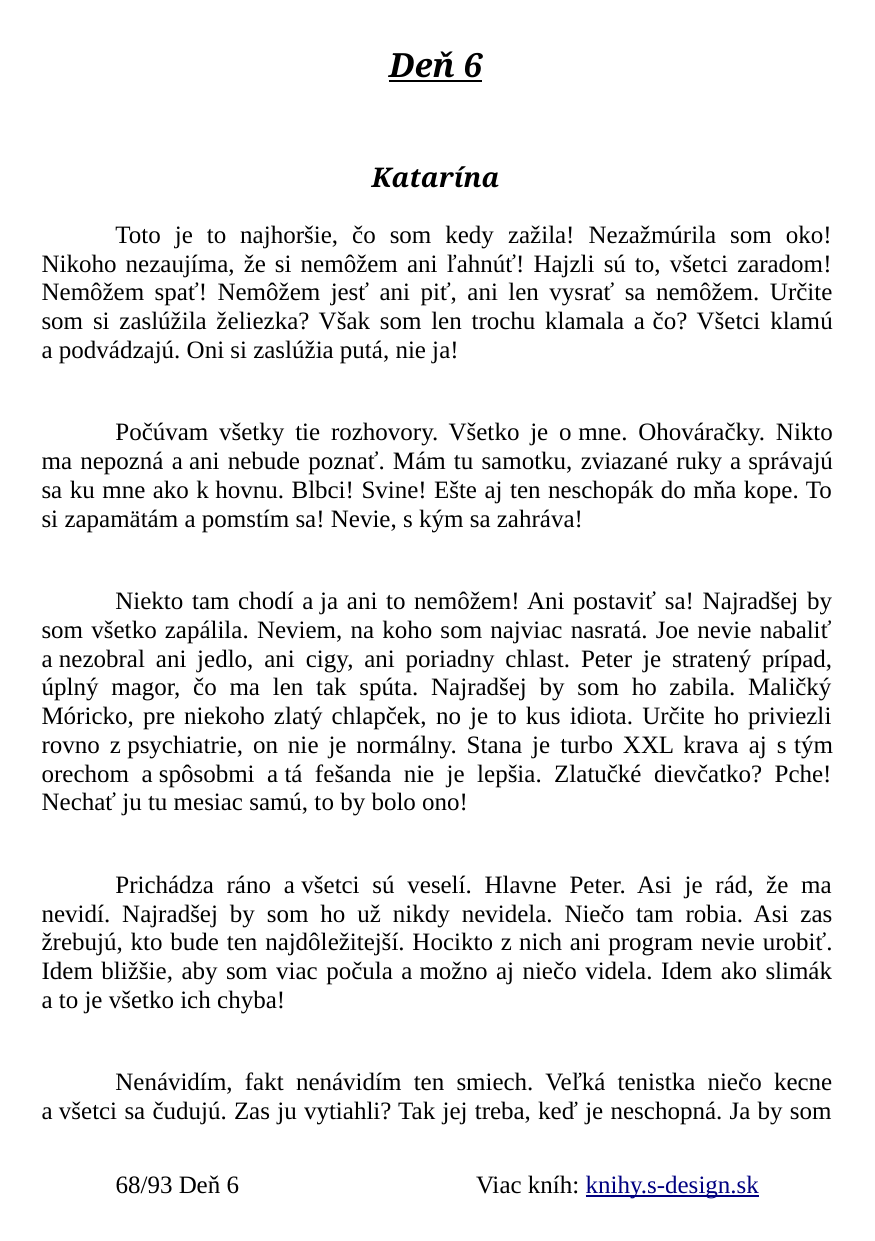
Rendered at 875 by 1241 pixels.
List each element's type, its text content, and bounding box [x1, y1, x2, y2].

subtitle Deň 6 [41, 41, 833, 87]
text Prichádza ráno a všetci sú veselí. Hlavne Peter. Asi je rád, že ma nevidí. Najradšej by som ho už nikdy nevidela. Niečo tam robia. Asi zas žrebujú, kto bude ten najdôležitejší. Hocikto z nich ani program nevie urobiť. Idem bližšie, aby som viac počula a možno aj niečo videla. Idem ako slimák a to je všetko ich chyba! [41, 870, 833, 1014]
subtitle Katarína [41, 159, 833, 196]
text Počúvam všetky tie rozhovory. Všetko je o mne. Ohováračky. Nikto ma nepozná a ani nebude poznať. Mám tu samotku, zviazané ruky a správajú sa ku mne ako k hovnu. Blbci! Svine! Ešte aj ten neschopák do mňa kope. To si zapamätám a pomstím sa! Nevie, s kým sa zahráva! [41, 417, 833, 532]
text Toto je to najhoršie, čo som kedy zažila! Nezažmúrila som oko! Nikoho nezaujíma, že si nemôžem ani ľahnúť! Hajzli sú to, všetci zaradom! Nemôžem spať! Nemôžem jesť ani piť, ani len vysrať sa nemôžem. Určite som si zaslúžila želiezka? Však som len trochu klamala a čo? Všetci klamú a podvádzajú. Oni si zaslúžia putá, nie ja! [41, 220, 833, 364]
text Nenávidím, fakt nenávidím ten smiech. Veľká tenistka niečo kecne a všetci sa čudujú. Zas ju vytiahli? Tak jej treba, keď je neschopná. Ja by som [41, 1067, 833, 1125]
text Niekto tam chodí a ja ani to nemôžem! Ani postaviť sa! Najradšej by som všetko zapálila. Neviem, na koho som najviac nasratá. Joe nevie nabaliť a nezobral ani jedlo, ani cigy, ani poriadny chlast. Peter je stratený prípad, úplný magor, čo ma len tak spúta. Najradšej by som ho zabila. Maličký Móricko, pre niekoho zlatý chlapček, no je to kus idiota. Určite ho priviezli rovno z psychiatrie, on nie je normálny. Stana je turbo XXL krava aj s tým orechom a spôsobmi a tá fešanda nie je lepšia. Zlatučké dievčatko? Pche! Nechať ju tu mesiac samú, to by bolo ono! [41, 586, 833, 816]
